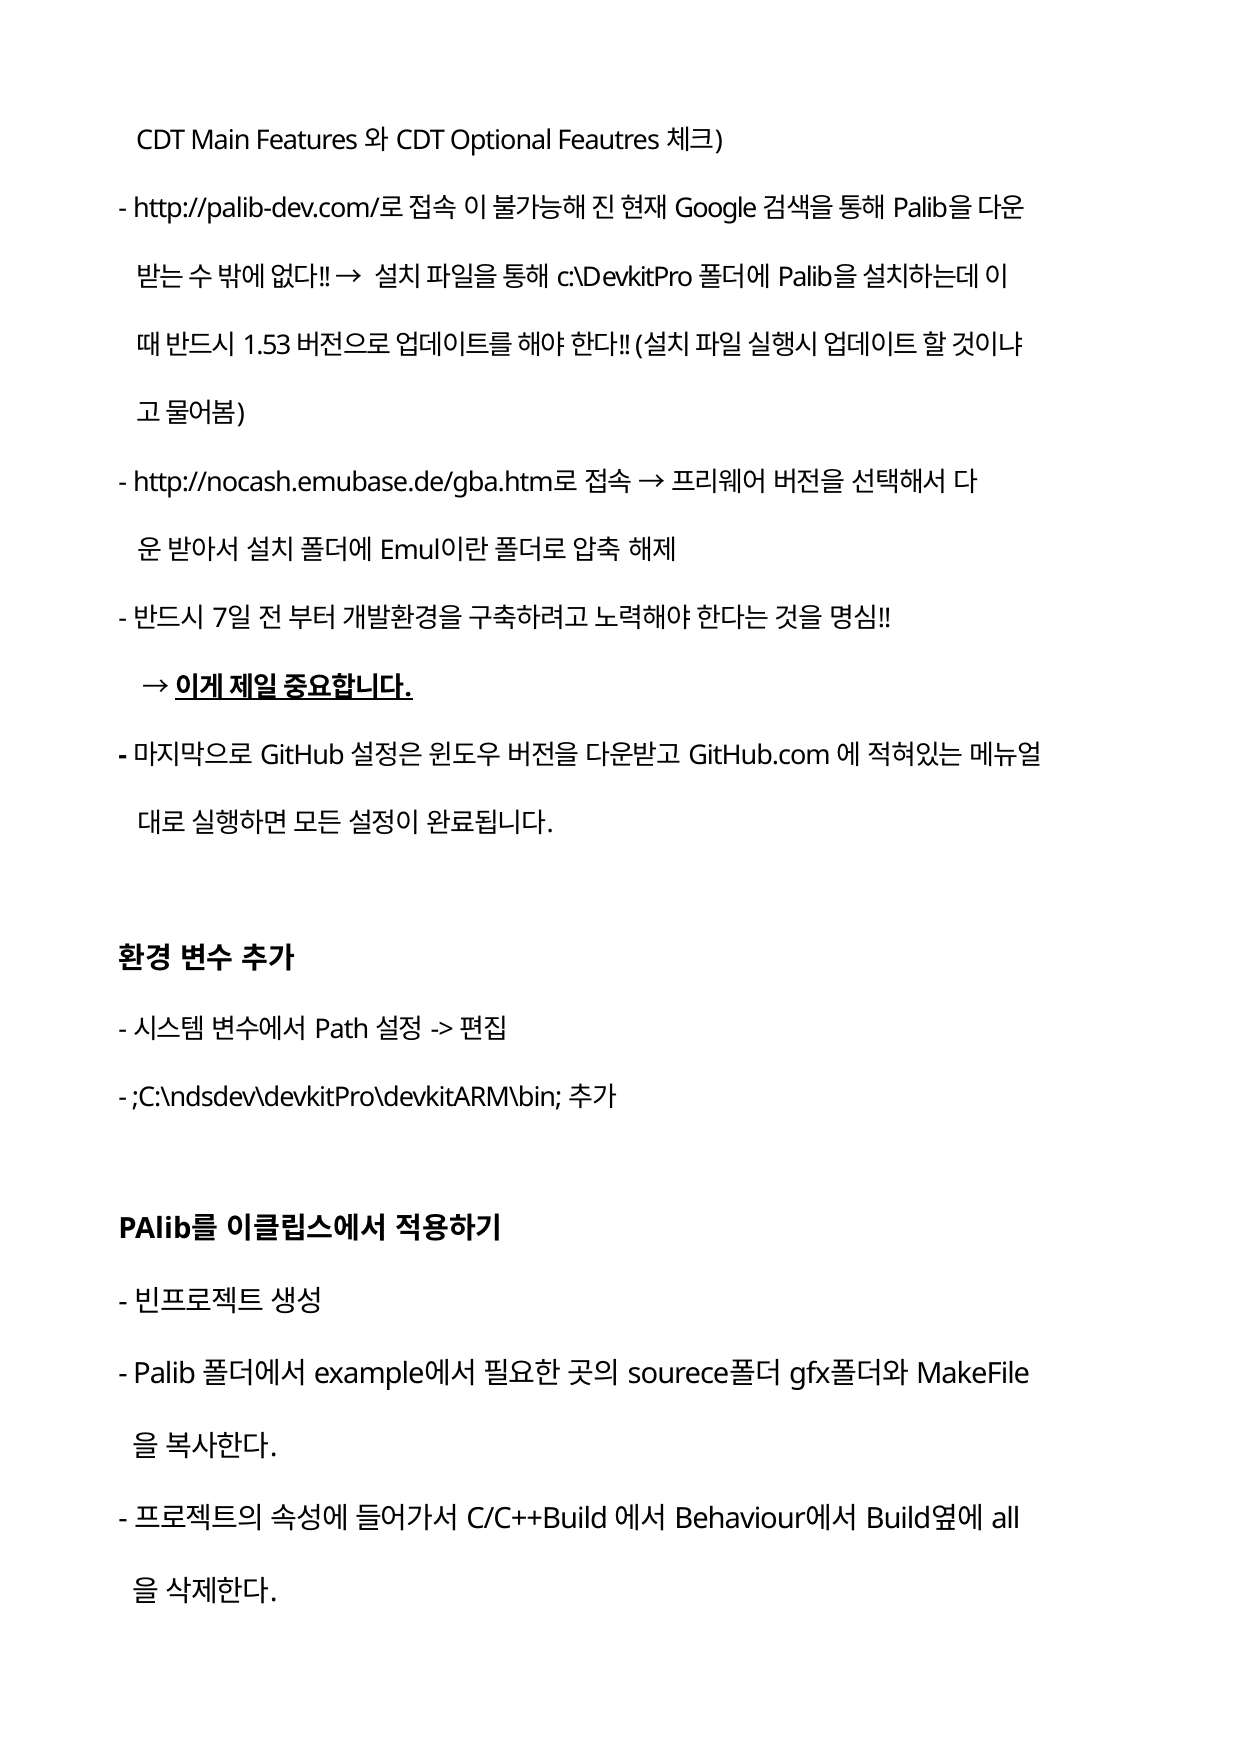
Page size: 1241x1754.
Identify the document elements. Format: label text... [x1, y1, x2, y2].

text - ;C:\ndsdev\devkitPro\devkitARM\bin; 추가 [118, 1075, 1122, 1115]
text PAlib를 이클립스에서 적용하기 [118, 1204, 1122, 1247]
text - Palib 폴더에서 example에서 필요한 곳의 sourece폴더 gfx폴더와 MakeFile [118, 1350, 1122, 1392]
text - 시스템 변수에서 Path 설정 -> 편집 [118, 1007, 1122, 1046]
text CDT Main Features 와 CDT Optional Feautres 체크) [118, 118, 1122, 157]
text - http://palib-dev.com/로 접속 이 불가능해 진 현재 Google 검색을 통해 Palib을 다운 [118, 186, 1122, 226]
text 을 복사한다. [118, 1422, 1122, 1465]
text 받는 수 밖에 없다!! → 설치 파일을 통해 c:\DevkitPro 폴더에 Palib을 설치하는데 이 [118, 255, 1122, 294]
text - 프로젝트의 속성에 들어가서 C/C++Build 에서 Behaviour에서 Build옆에 all [118, 1495, 1122, 1537]
text 을 삭제한다. [118, 1568, 1122, 1610]
text 운 받아서 설치 폴더에 Emul이란 폴더로 압축 해제 [118, 528, 1122, 567]
text 때 반드시 1.53 버전으로 업데이트를 해야 한다!! (설치 파일 실행시 업데이트 할 것이냐 [118, 323, 1122, 362]
text → 이게 제일 중요합니다. [118, 665, 1122, 704]
text - 반드시 7일 전 부터 개발환경을 구축하려고 노력해야 한다는 것을 명심!! [118, 596, 1122, 636]
text - http://nocash.emubase.de/gba.htm로 접속 → 프리웨어 버전을 선택해서 다 [118, 460, 1122, 499]
text 대로 실행하면 모든 설정이 완료됩니다. [118, 801, 1122, 841]
text - 빈프로젝트 생성 [118, 1277, 1122, 1319]
text 환경 변수 추가 [118, 934, 1122, 977]
text - 마지막으로 GitHub 설정은 윈도우 버전을 다운받고 GitHub.com 에 적혀있는 메뉴얼 [118, 733, 1122, 772]
text 고 물어봄) [118, 391, 1122, 431]
